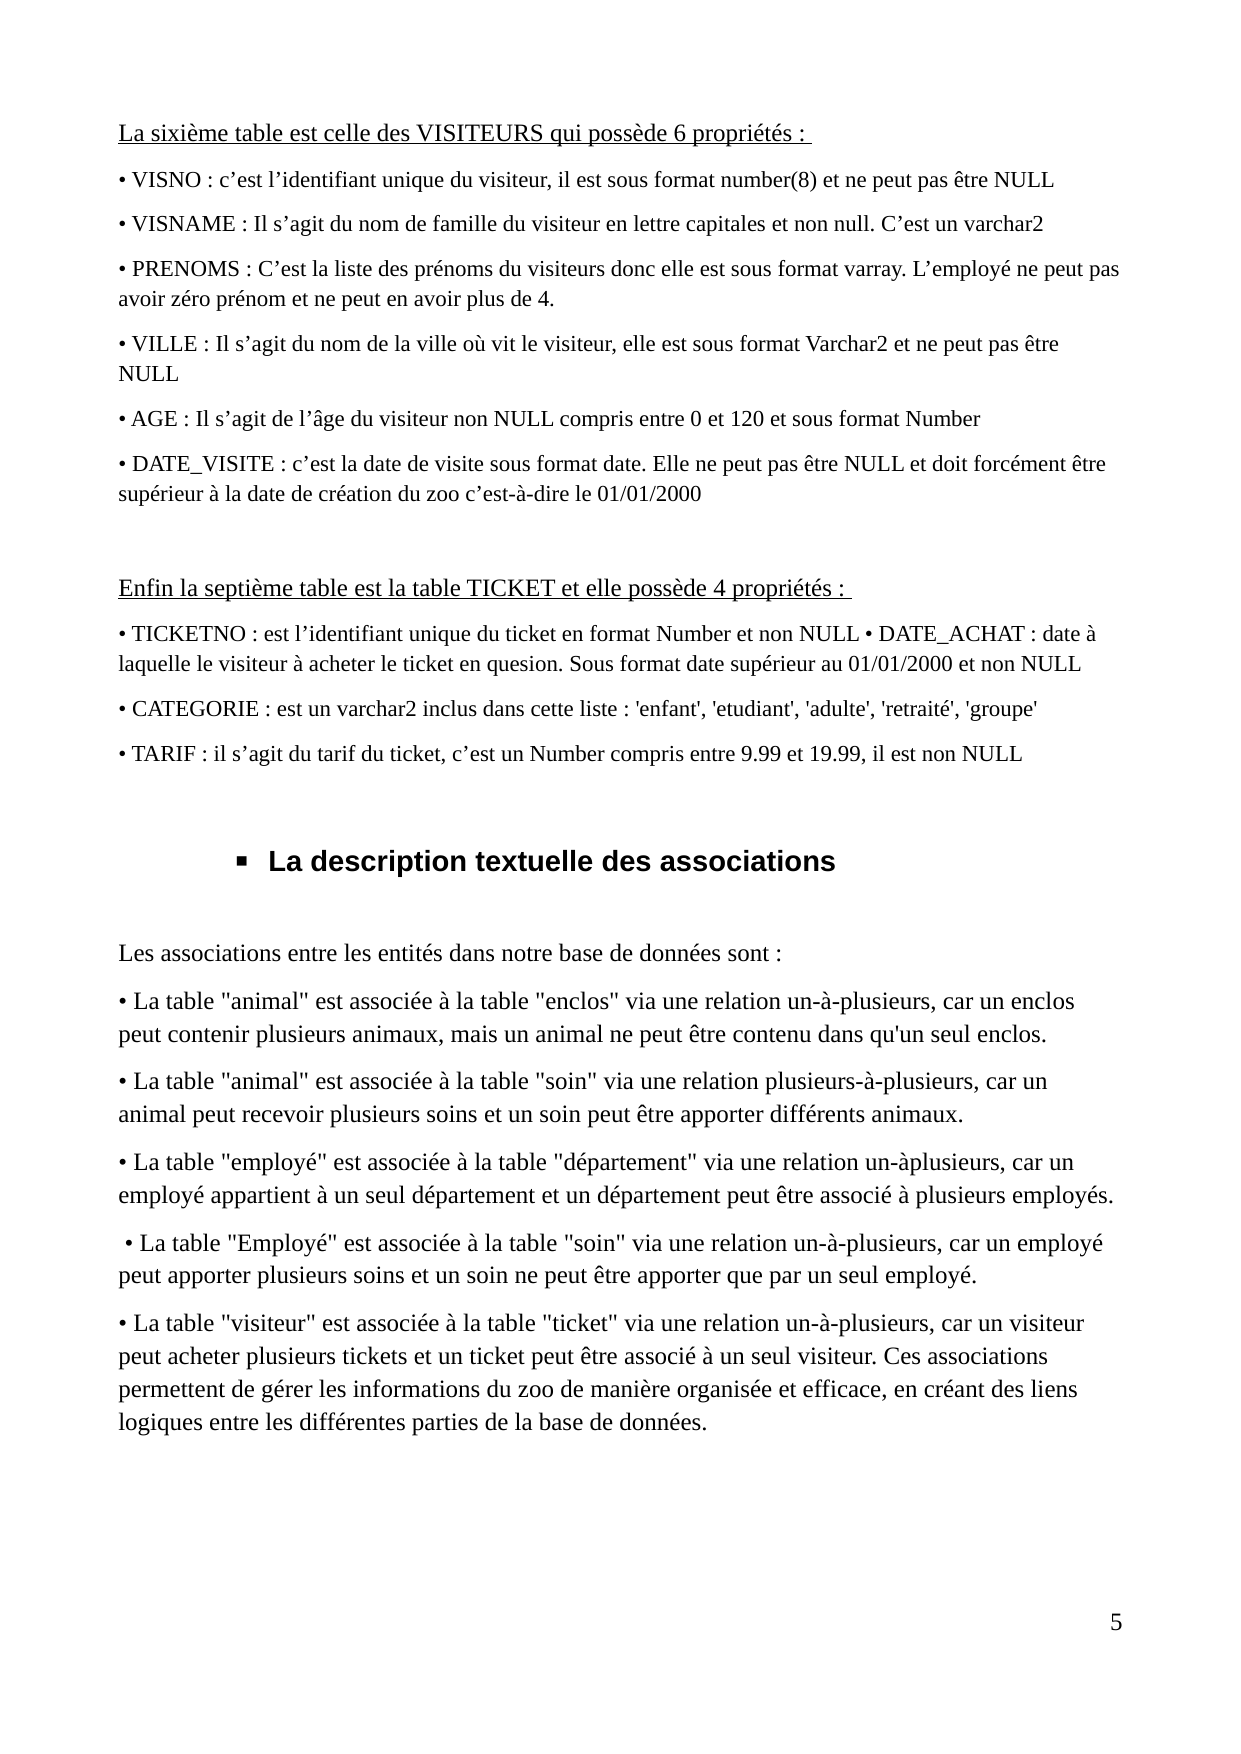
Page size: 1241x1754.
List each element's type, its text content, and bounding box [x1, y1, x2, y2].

text • AGE : Il s’agit de l’âge du visiteur non NULL compris entre 0 et 120 et sous format Number [118, 405, 1122, 432]
text • La table "animal" est associée à la table "enclos" via une relation un-à-plusieurs, car un enclos peut contenir plusieurs animaux, mais un animal ne peut être contenu dans qu'un seul enclos. [118, 986, 1122, 1047]
text • La table "animal" est associée à la table "soin" via une relation plusieurs-à-plusieurs, car un animal peut recevoir plusieurs soins et un soin peut être apporter différents animaux. [118, 1066, 1122, 1128]
text • VISNO : c’est l’identifiant unique du visiteur, il est sous format number(8) et ne peut pas être NULL [118, 166, 1122, 192]
text • La table "employé" est associée à la table "département" via une relation un-àplusieurs, car un employé appartient à un seul département et un département peut être associé à plusieurs employés. [118, 1147, 1122, 1209]
text • TARIF : il s’agit du tarif du ticket, c’est un Number compris entre 9.99 et 19.99, il est non NULL [118, 740, 1122, 766]
text La sixième table est celle des VISITEURS qui possède 6 propriétés : [118, 118, 1122, 147]
text • VILLE : Il s’agit du nom de la ville où vit le visiteur, elle est sous format Varchar2 et ne peut pas être NULL [118, 330, 1122, 387]
text • CATEGORIE : est un varchar2 inclus dans cette liste : 'enfant', 'etudiant', 'adulte', 'retraité', 'groupe' [118, 695, 1122, 722]
text Enfin la septième table est la table TICKET et elle possède 4 propriétés : [118, 573, 1122, 601]
text • La table "Employé" est associée à la table "soin" via une relation un-à-plusieurs, car un employé peut apporter plusieurs soins et un soin ne peut être apporter que par un seul employé. [118, 1228, 1122, 1289]
subtitle La description textuelle des associations [231, 844, 1122, 878]
text Les associations entre les entités dans notre base de données sont : [118, 938, 1122, 967]
text • TICKETNO : est l’identifiant unique du ticket en format Number et non NULL • DATE_ACHAT : date à laquelle le visiteur à acheter le ticket en quesion. Sous format date supérieur au 01/01/2000 et non NULL [118, 620, 1122, 677]
text • PRENOMS : C’est la liste des prénoms du visiteurs donc elle est sous format varray. L’employé ne peut pas avoir zéro prénom et ne peut en avoir plus de 4. [118, 255, 1122, 312]
text • DATE_VISITE : c’est la date de visite sous format date. Elle ne peut pas être NULL et doit forcément être supérieur à la date de création du zoo c’est-à-dire le 01/01/2000 [118, 450, 1122, 507]
text • La table "visiteur" est associée à la table "ticket" via une relation un-à-plusieurs, car un visiteur peut acheter plusieurs tickets et un ticket peut être associé à un seul visiteur. Ces associations permettent de gérer les informations du zoo de manière organisée et efficace, en créant des liens logiques entre les différentes parties de la base de données. [118, 1308, 1122, 1436]
text • VISNAME : Il s’agit du nom de famille du visiteur en lettre capitales et non null. C’est un varchar2 [118, 211, 1122, 237]
